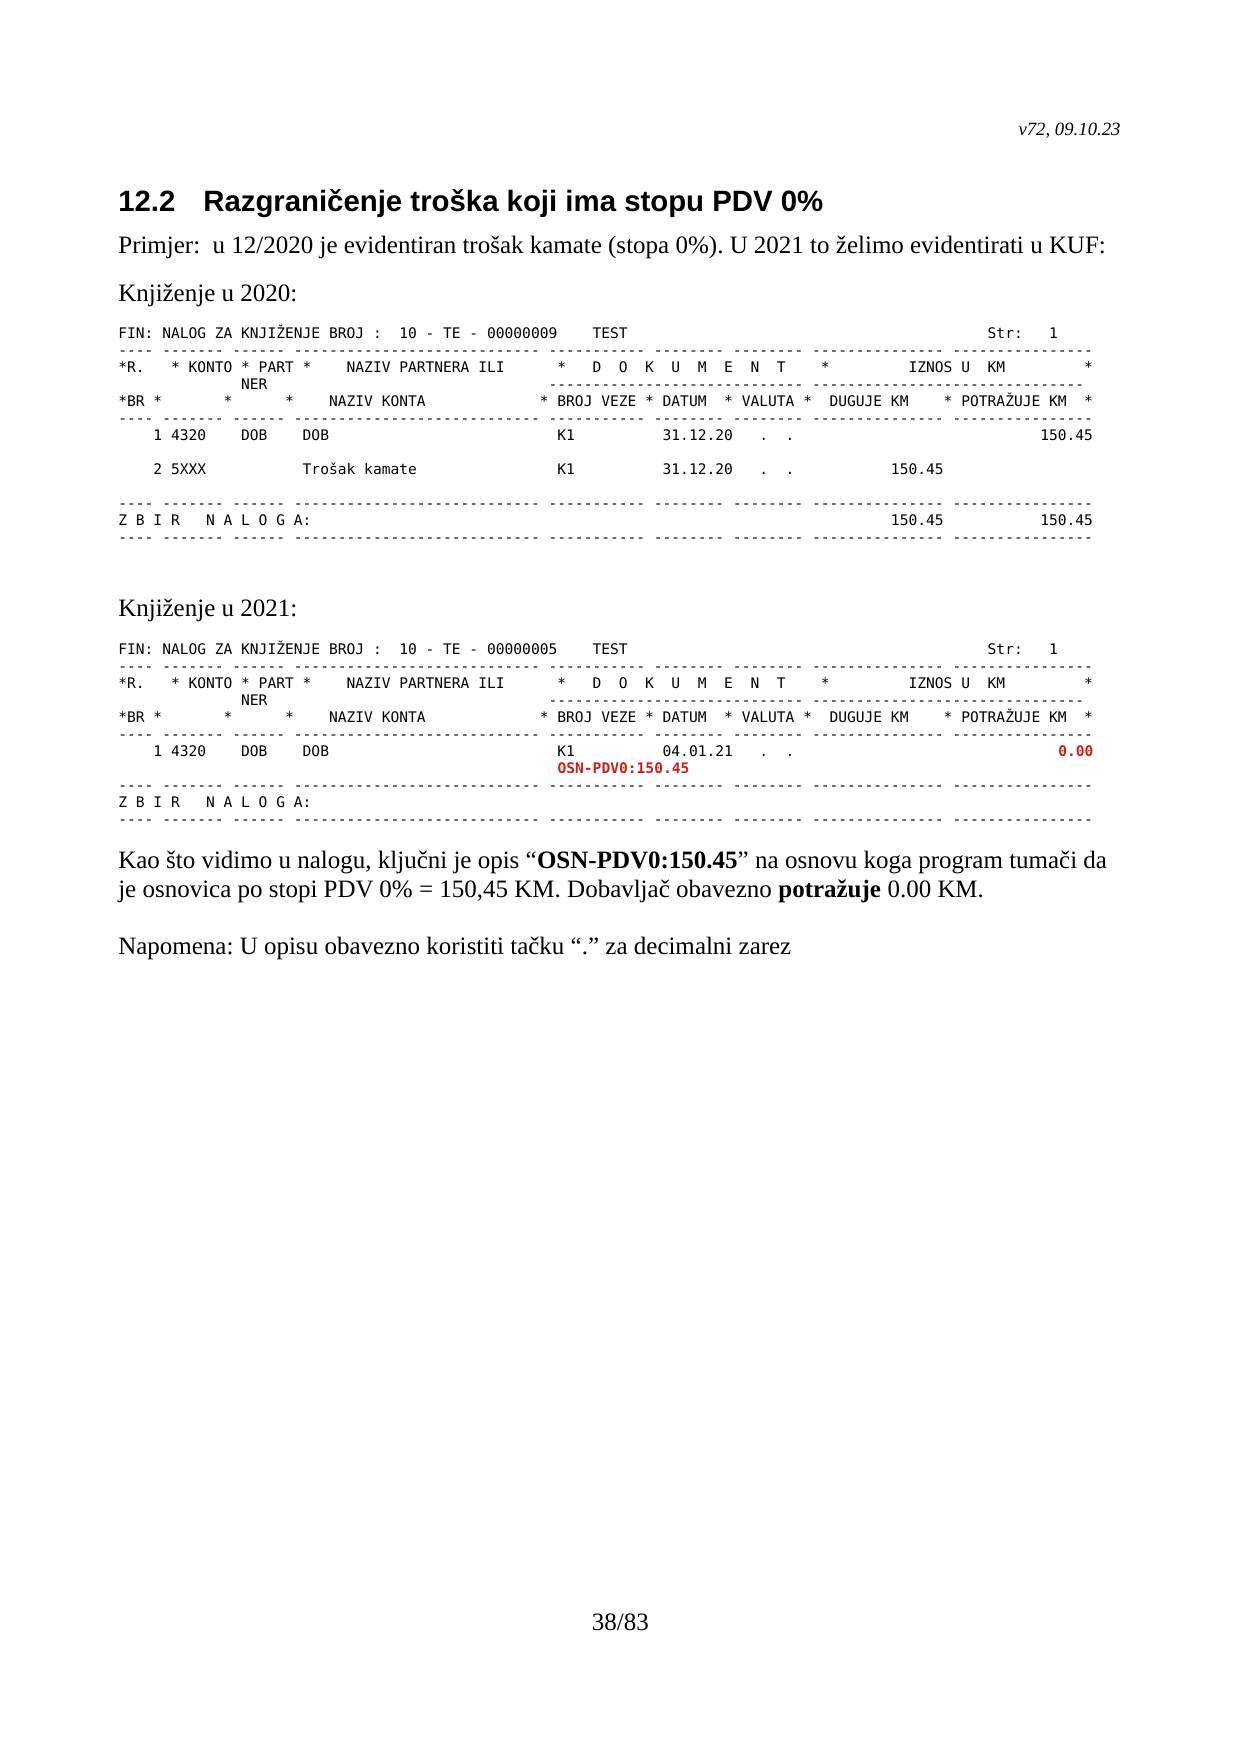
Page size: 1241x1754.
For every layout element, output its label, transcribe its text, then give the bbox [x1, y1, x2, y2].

text *R. * KONTO * PART * NAZIV PARTNERA ILI * D O K U M E N T * IZNOS U KM * [118, 675, 1122, 692]
text FIN: NALOG ZA KNJIŽENJE BROJ : 10 - TE - 00000005 TEST Str: 1 [118, 641, 1122, 658]
text NER ----------------------------- ------------------------------- [118, 692, 1122, 709]
subtitle Razgraničenje troška koji ima stopu PDV 0% [118, 184, 1122, 217]
text Z B I R N A L O G A: 150.45 150.45 [118, 512, 1122, 529]
text Napomena: U opisu obavezno koristiti tačku “.” za decimalni zarez [118, 931, 1122, 960]
text Knjiženje u 2020: [118, 278, 1122, 306]
text NER ----------------------------- ------------------------------- [118, 376, 1122, 393]
text OSN-PDV0:150.45 [118, 760, 1122, 777]
text 1 4320 DOB DOB K1 31.12.20 . . 150.45 [118, 427, 1122, 444]
text Z B I R N A L O G A: [118, 794, 1122, 811]
text *BR * * * NAZIV KONTA * BROJ VEZE * DATUM * VALUTA * DUGUJE KM * POTRAŽUJE KM * [118, 393, 1122, 410]
text 2 5XXX Trošak kamate K1 31.12.20 . . 150.45 [118, 461, 1122, 478]
text *BR * * * NAZIV KONTA * BROJ VEZE * DATUM * VALUTA * DUGUJE KM * POTRAŽUJE KM * [118, 709, 1122, 726]
text FIN: NALOG ZA KNJIŽENJE BROJ : 10 - TE - 00000009 TEST Str: 1 [118, 325, 1122, 342]
text ---- ------- ------ ---------------------------- ----------- -------- -------- --------------- ---------------- [118, 529, 1122, 546]
text ---- ------- ------ ---------------------------- ----------- -------- -------- --------------- ---------------- [118, 410, 1122, 427]
text ---- ------- ------ ---------------------------- ----------- -------- -------- --------------- ---------------- [118, 495, 1122, 512]
text ---- ------- ------ ---------------------------- ----------- -------- -------- --------------- ---------------- [118, 342, 1122, 359]
text ---- ------- ------ ---------------------------- ----------- -------- -------- --------------- ---------------- [118, 811, 1122, 828]
text ---- ------- ------ ---------------------------- ----------- -------- -------- --------------- ---------------- [118, 777, 1122, 794]
text Primjer: u 12/2020 je evidentiran trošak kamate (stopa 0%). U 2021 to želimo evidentirati u KUF: [118, 230, 1122, 259]
text ---- ------- ------ ---------------------------- ----------- -------- -------- --------------- ---------------- [118, 658, 1122, 675]
text *R. * KONTO * PART * NAZIV PARTNERA ILI * D O K U M E N T * IZNOS U KM * [118, 359, 1122, 376]
text Kao što vidimo u nalogu, ključni je opis “OSN-PDV0:150.45” na osnovu koga program tumači da je osnovica po stopi PDV 0% = 150,45 KM. Dobavljač obavezno potražuje 0.00 KM. [118, 845, 1122, 902]
text ---- ------- ------ ---------------------------- ----------- -------- -------- --------------- ---------------- [118, 726, 1122, 743]
text 1 4320 DOB DOB K1 04.01.21 . . 0.00 [118, 743, 1122, 760]
text Knjiženje u 2021: [118, 593, 1122, 622]
